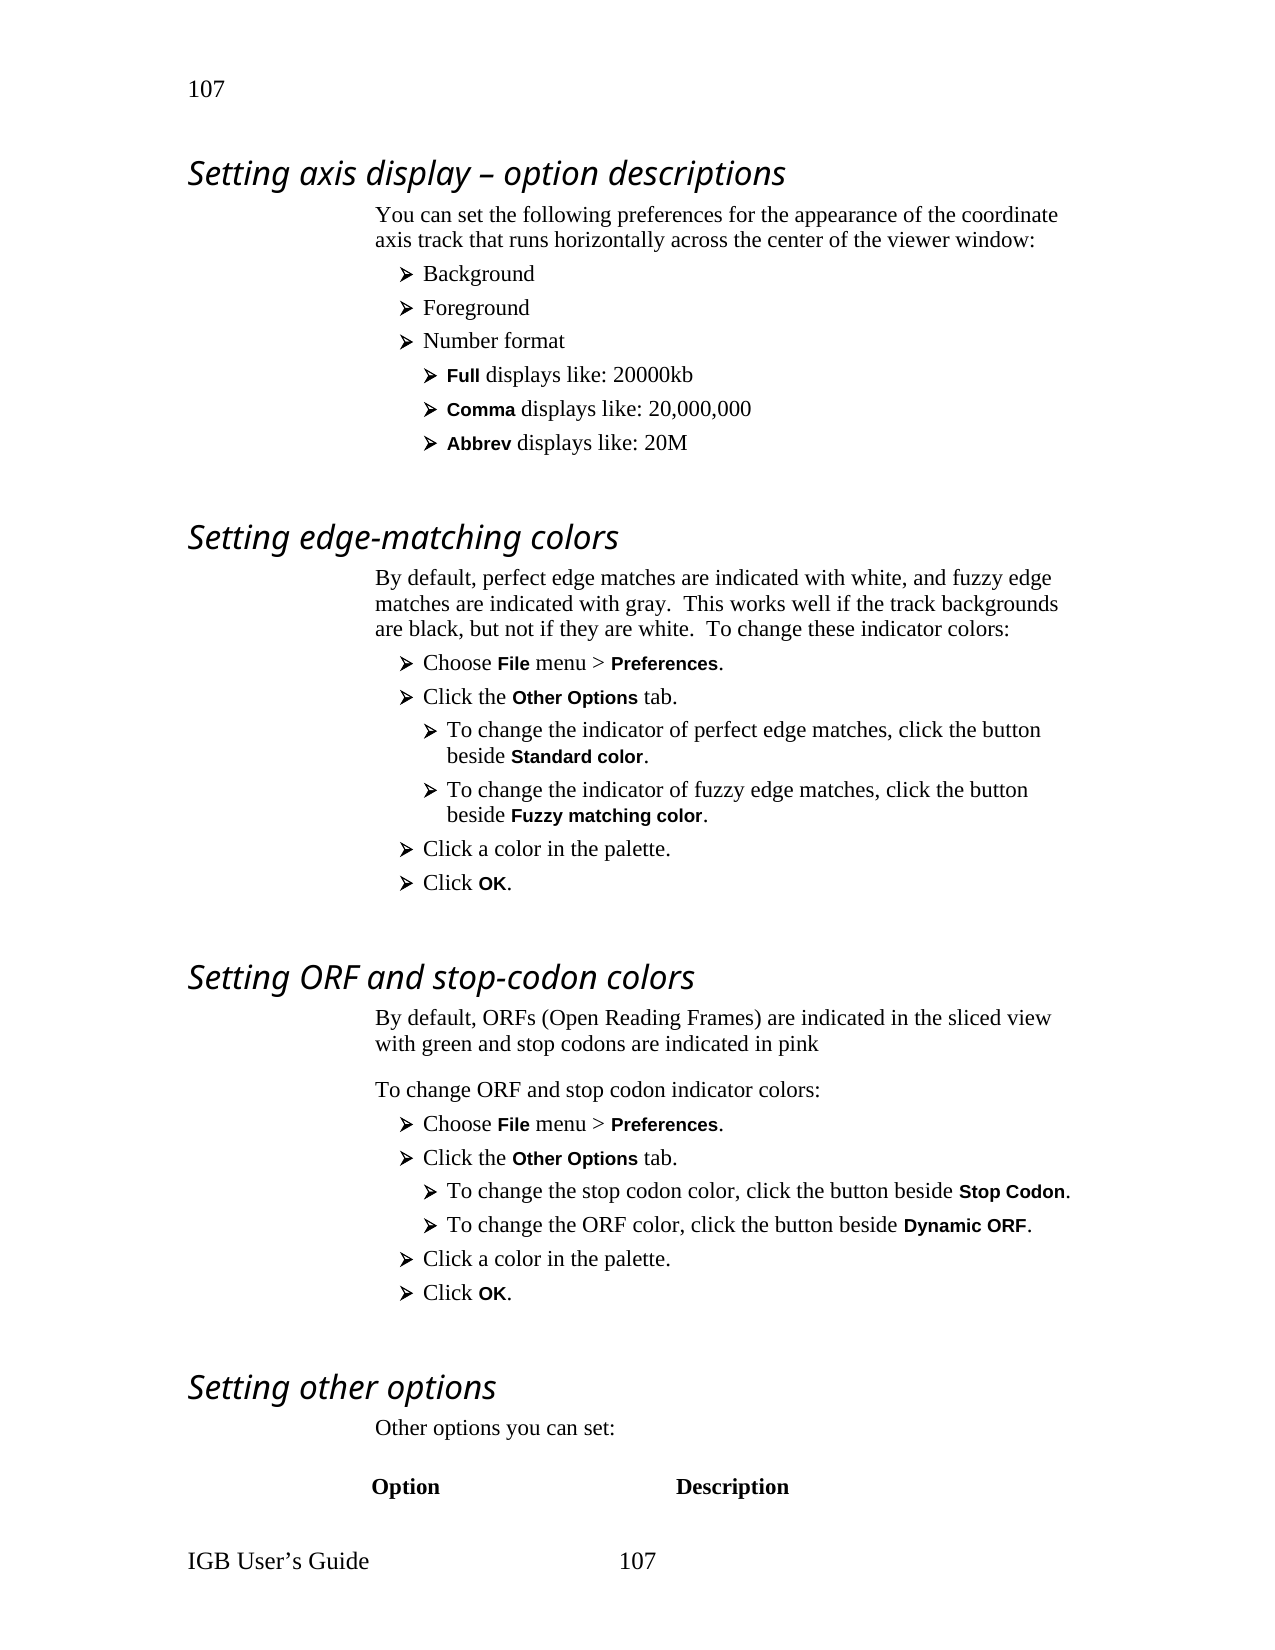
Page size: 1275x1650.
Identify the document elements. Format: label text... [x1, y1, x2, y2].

list Click a color in the palette. [399, 836, 1087, 861]
list Comma displays like: 20,000,000 [423, 396, 1087, 421]
list Click a color in the palette. [399, 1246, 1087, 1271]
text By default, ORFs (Open Reading Frames) are indicated in the sliced view with green and stop codons are indicated in pink [375, 1005, 1087, 1056]
table_header Option [360, 1462, 664, 1499]
list Foreground [399, 294, 1087, 320]
list Choose File menu > Preferences. [399, 1111, 1087, 1136]
list Click the Other Options tab. [399, 1144, 1087, 1170]
subtitle Setting other options [187, 1364, 1087, 1409]
text Other options you can set: [375, 1415, 1087, 1441]
list Click the Other Options tab. [399, 684, 1087, 709]
text By default, perfect edge matches are indicated with white, and fuzzy edge matches are indicated with gray. This works well if the track backgrounds are black, but not if they are white. To change these indicator colors: [375, 565, 1087, 642]
list To change the indicator of perfect edge matches, click the button beside Standard color. [423, 717, 1087, 768]
text You can set the following preferences for the appearance of the coordinate axis track that runs horizontally across the center of the viewer window: [375, 202, 1087, 252]
table_header Description [665, 1462, 1087, 1499]
list To change the stop codon color, click the button beside Stop Codon. [423, 1178, 1087, 1204]
list Choose File menu > Preferences. [399, 650, 1087, 675]
text To change ORF and stop codon indicator colors: [375, 1077, 1087, 1102]
list To change the ORF color, click the button beside Dynamic ORF. [423, 1212, 1087, 1237]
list Background [399, 261, 1087, 286]
list Click OK. [399, 1279, 1087, 1305]
list Click OK. [399, 869, 1087, 895]
list Full displays like: 20000kb [423, 362, 1087, 387]
list Abbrev displays like: 20M [423, 429, 1087, 455]
list To change the indicator of fuzzy edge matches, click the button beside Fuzzy matching color. [423, 777, 1087, 827]
subtitle Setting edge-matching colors [187, 514, 1087, 559]
subtitle Setting ORF and stop-codon colors [187, 954, 1087, 999]
subtitle Setting axis display – option descriptions [187, 150, 1087, 195]
list Number format [399, 328, 1087, 354]
